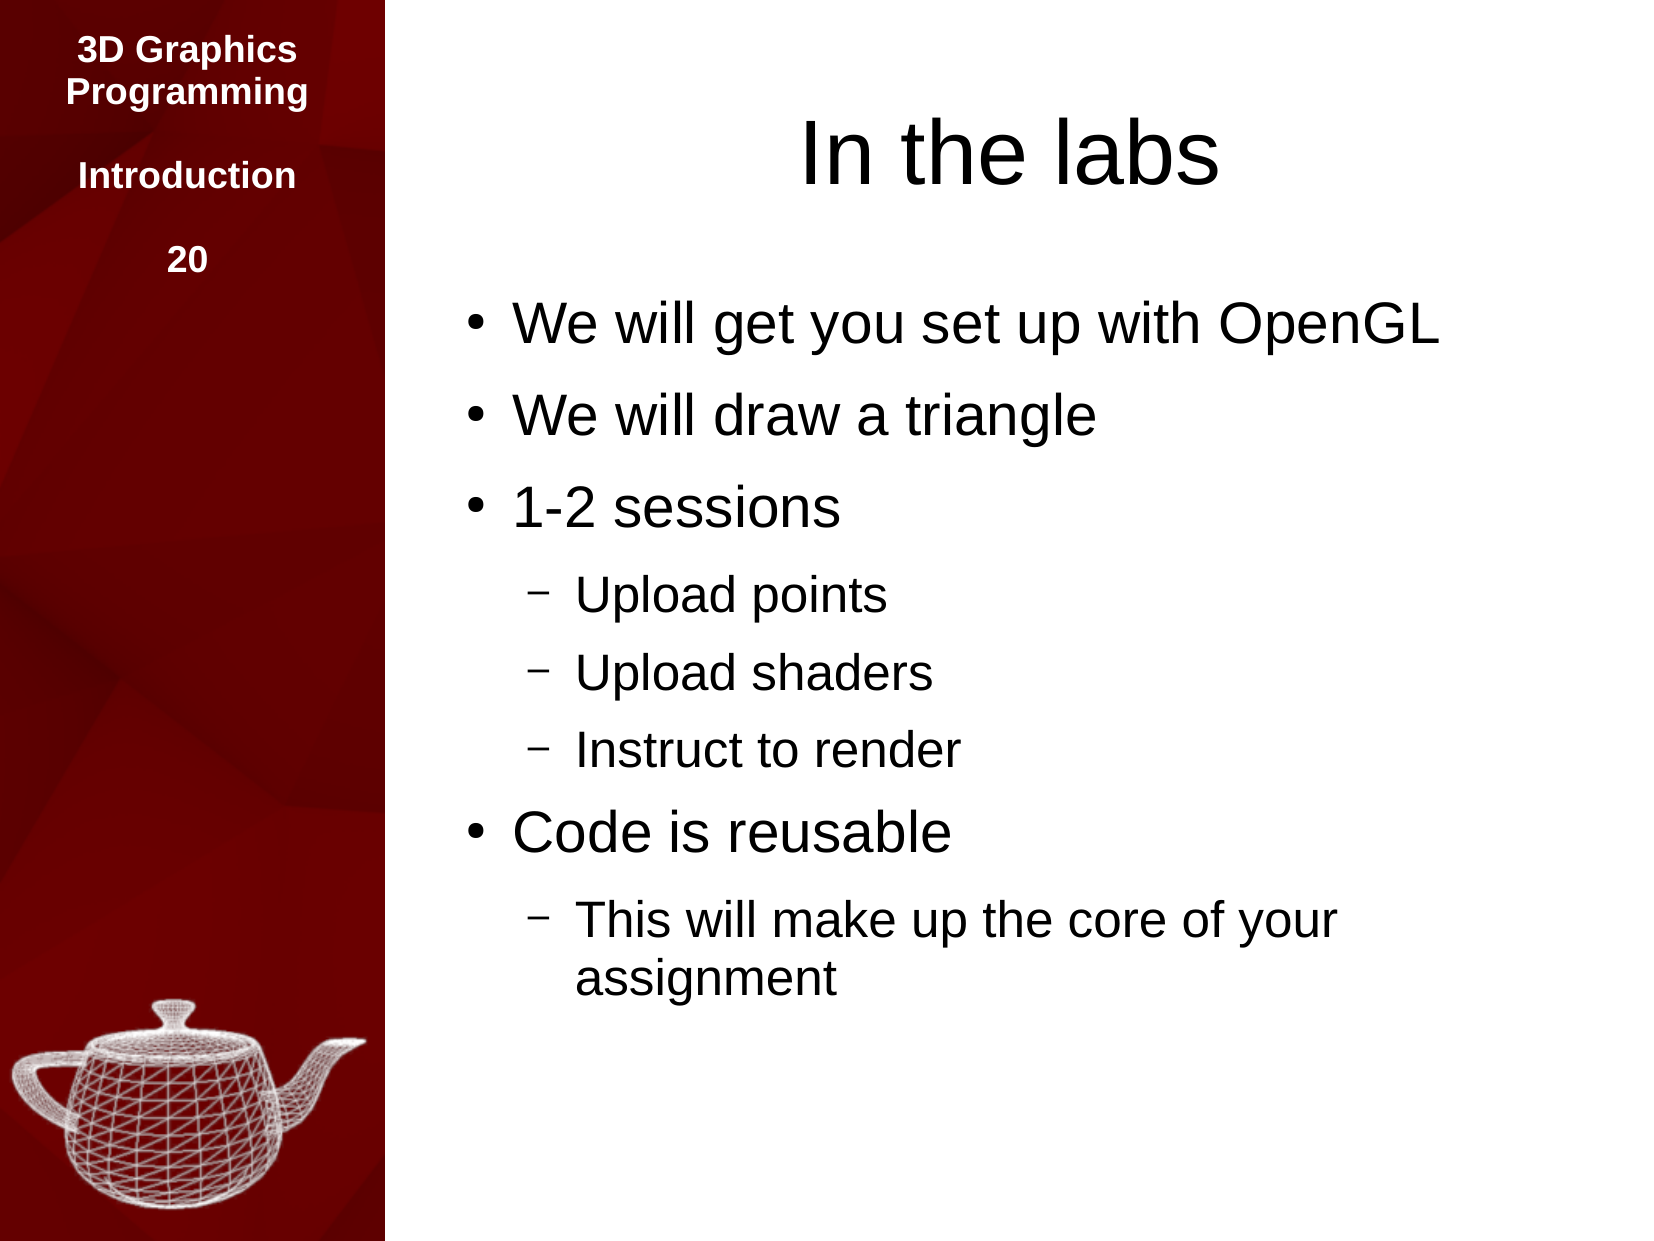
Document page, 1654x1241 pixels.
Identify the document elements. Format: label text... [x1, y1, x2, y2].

title In the labs [450, 49, 1571, 257]
picture [0, 0, 385, 1241]
list We will get you set up with OpenGL We will draw a triangle 1-2 sessions Upload points Upload shaders Instruct to render Code is reusable This will make up the core of your assignment [450, 290, 1571, 1010]
